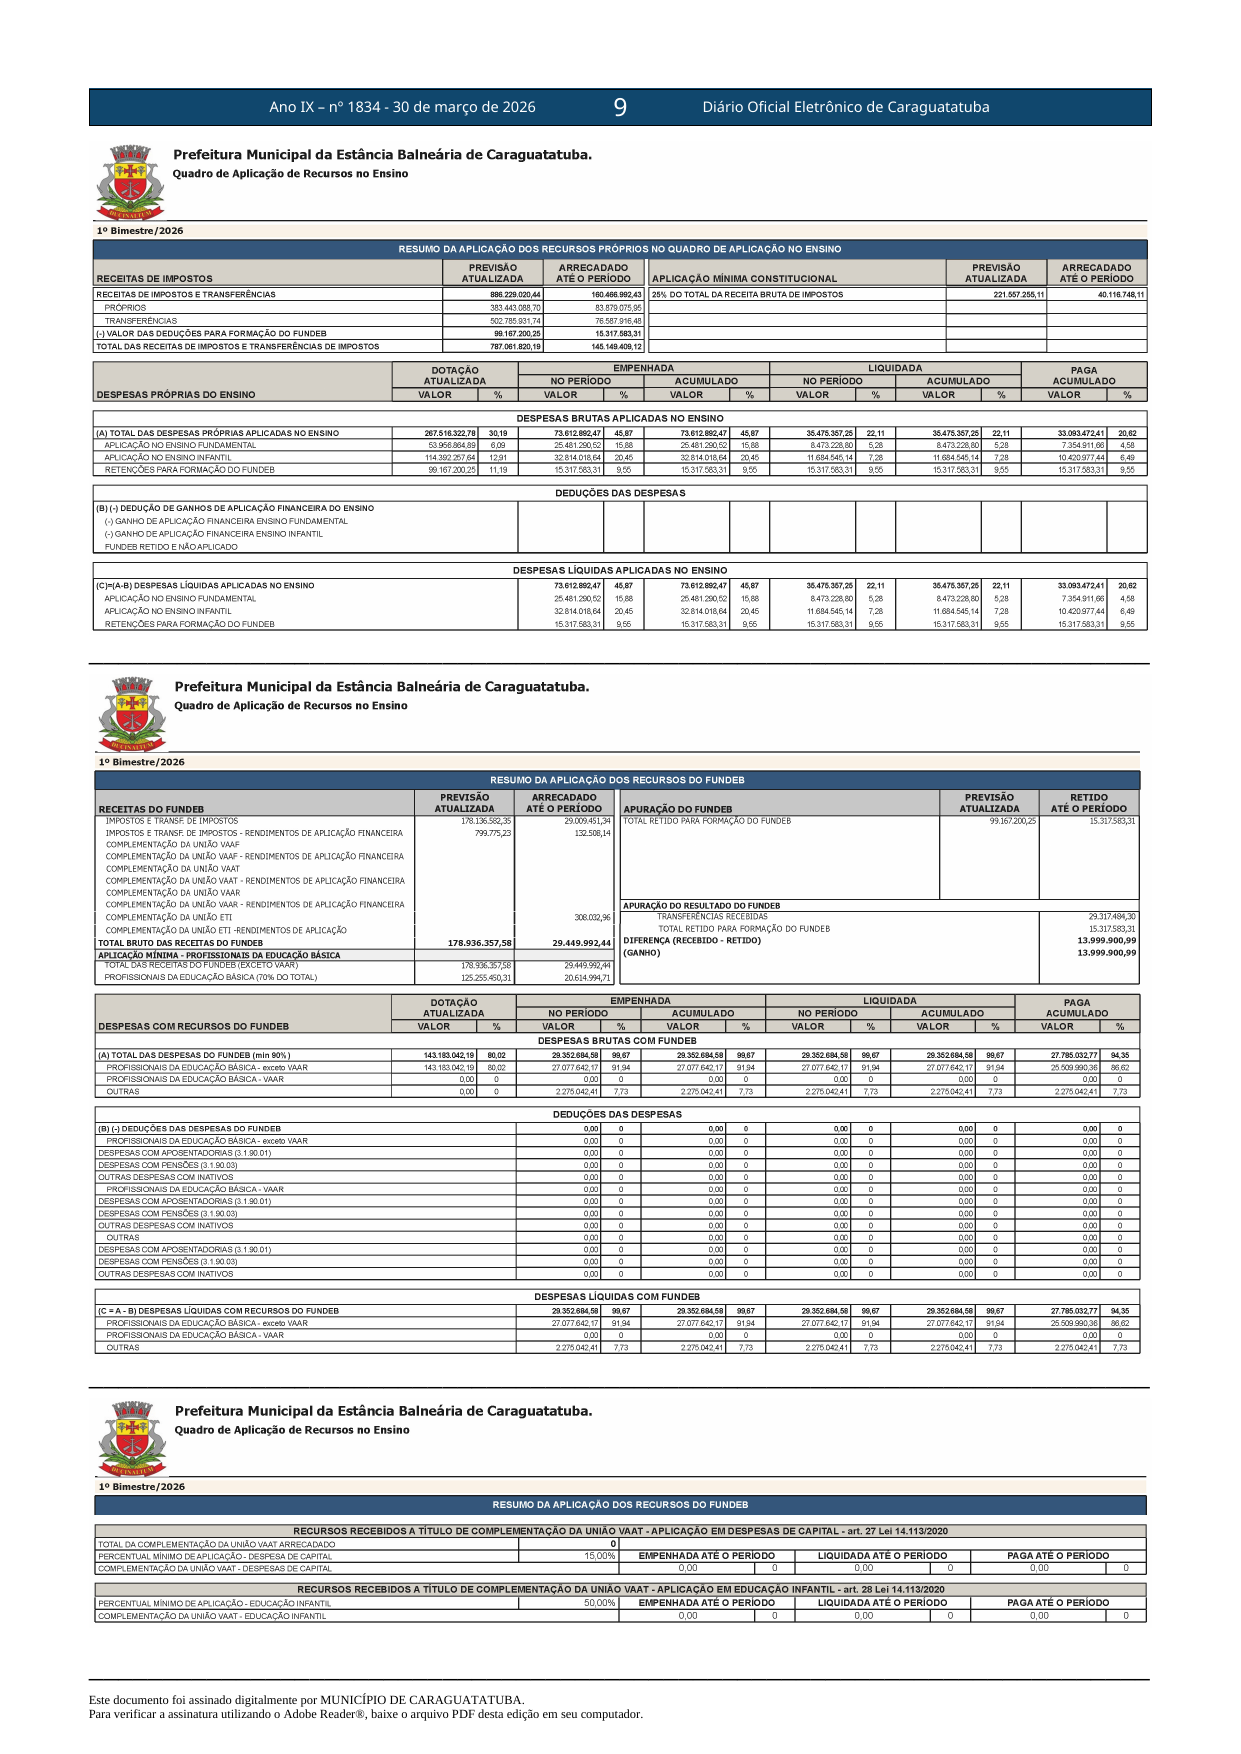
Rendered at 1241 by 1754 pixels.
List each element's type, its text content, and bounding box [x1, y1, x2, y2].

picture [88, 141, 1152, 635]
text ──────────────────────────────────────────────────────────────────────── [88, 655, 1152, 674]
picture [88, 1398, 1152, 1628]
text ──────────────────────────────────────────────────────────────────────── [88, 1378, 1152, 1398]
picture [88, 674, 1152, 1359]
